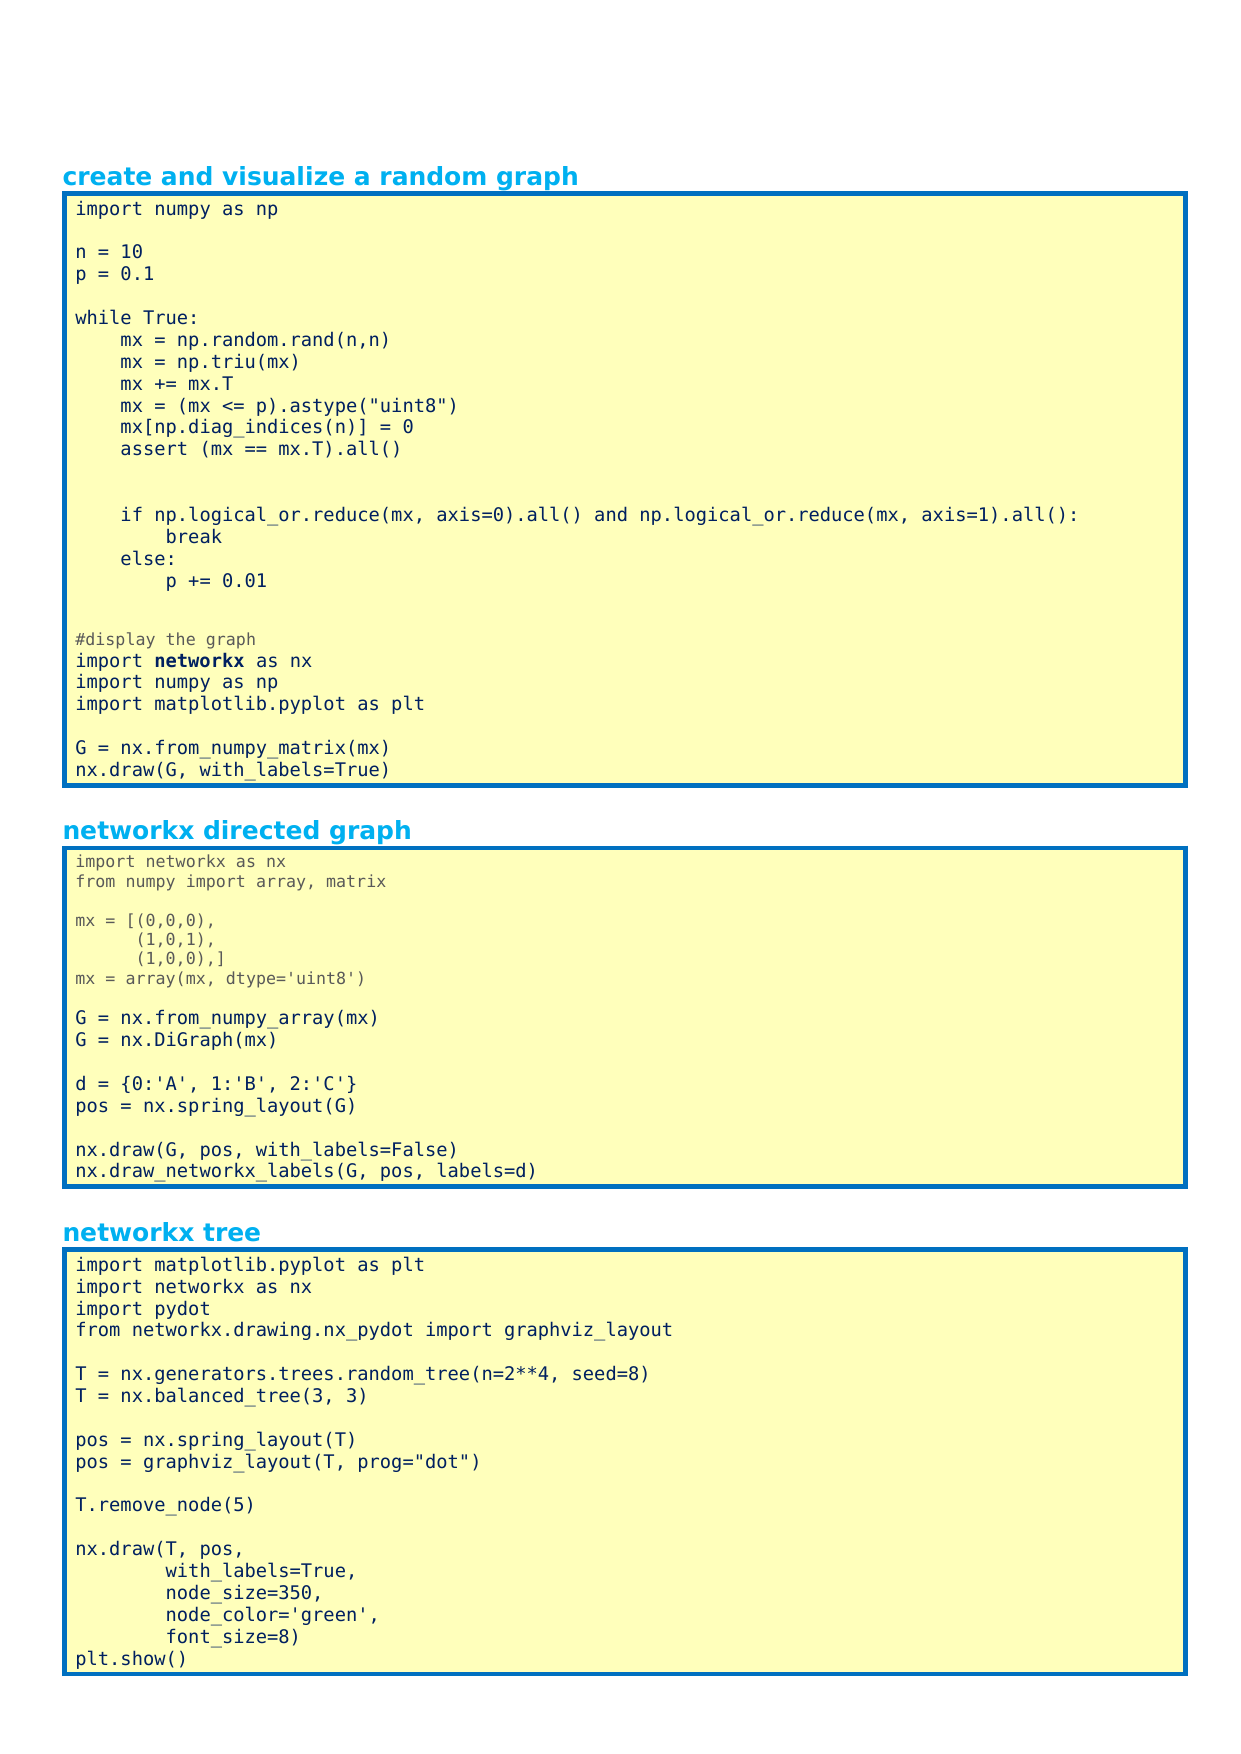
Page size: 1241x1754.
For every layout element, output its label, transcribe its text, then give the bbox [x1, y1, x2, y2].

text mx = np.random.rand(n,n) [67, 322, 1183, 344]
text import networkx as nx [67, 1269, 1183, 1291]
text G = nx.from_numpy_array(mx) [67, 1001, 1183, 1022]
text T = nx.generators.trees.random_tree(n=2**4, seed=8) [67, 1356, 1183, 1378]
text font_size=8) [67, 1619, 1183, 1641]
text p += 0.01 [67, 563, 1183, 585]
text G = nx.from_numpy_matrix(mx) [67, 730, 1183, 752]
text with_labels=True, [67, 1553, 1183, 1575]
text break [67, 519, 1183, 541]
text (1,0,1), [67, 923, 1183, 942]
text (1,0,0),] [67, 942, 1183, 962]
text assert (mx == mx.T).all() [67, 432, 1183, 453]
text n = 10 [67, 235, 1183, 257]
text import matplotlib.pyplot as plt [67, 687, 1183, 708]
text from numpy import array, matrix [67, 865, 1183, 884]
text mx[np.diag_indices(n)] = 0 [67, 410, 1183, 432]
text import matplotlib.pyplot as plt [67, 1252, 1183, 1269]
title networkx tree [62, 1218, 1188, 1247]
text G = nx.DiGraph(mx) [67, 1022, 1183, 1044]
text mx += mx.T [67, 366, 1183, 388]
text node_size=350, [67, 1575, 1183, 1597]
text pos = nx.spring_layout(T) [67, 1422, 1183, 1444]
text p = 0.1 [67, 257, 1183, 278]
text #display the graph [67, 623, 1183, 643]
text T.remove_node(5) [67, 1488, 1183, 1509]
title networkx directed graph [62, 816, 1188, 846]
text import networkx as nx [67, 850, 1183, 865]
text node_color='green', [67, 1597, 1183, 1619]
text nx.draw_networkx_labels(G, pos, labels=d) [67, 1154, 1183, 1184]
text mx = np.triu(mx) [67, 344, 1183, 366]
text if np.logical_or.reduce(mx, axis=0).all() and np.logical_or.reduce(mx, axis=1).all(): [67, 497, 1183, 519]
text pos = graphviz_layout(T, prog="dot") [67, 1444, 1183, 1466]
text nx.draw(G, with_labels=True) [67, 752, 1183, 783]
text nx.draw(T, pos, [67, 1531, 1183, 1553]
text T = nx.balanced_tree(3, 3) [67, 1378, 1183, 1400]
text import networkx as nx [67, 643, 1183, 665]
text nx.draw(G, pos, with_labels=False) [67, 1132, 1183, 1154]
text else: [67, 541, 1183, 563]
text import numpy as np [67, 196, 1183, 213]
text from networkx.drawing.nx_pydot import graphviz_layout [67, 1313, 1183, 1334]
title create and visualize a random graph [62, 162, 1188, 191]
text mx = (mx <= p).astype("uint8") [67, 388, 1183, 410]
text mx = [(0,0,0), [67, 904, 1183, 923]
text pos = nx.spring_layout(G) [67, 1088, 1183, 1110]
text import numpy as np [67, 665, 1183, 687]
text while True: [67, 300, 1183, 322]
text plt.show() [67, 1641, 1183, 1672]
text mx = array(mx, dtype='uint8') [67, 962, 1183, 981]
text d = {0:'A', 1:'B', 2:'C'} [67, 1066, 1183, 1088]
text import pydot [67, 1291, 1183, 1313]
